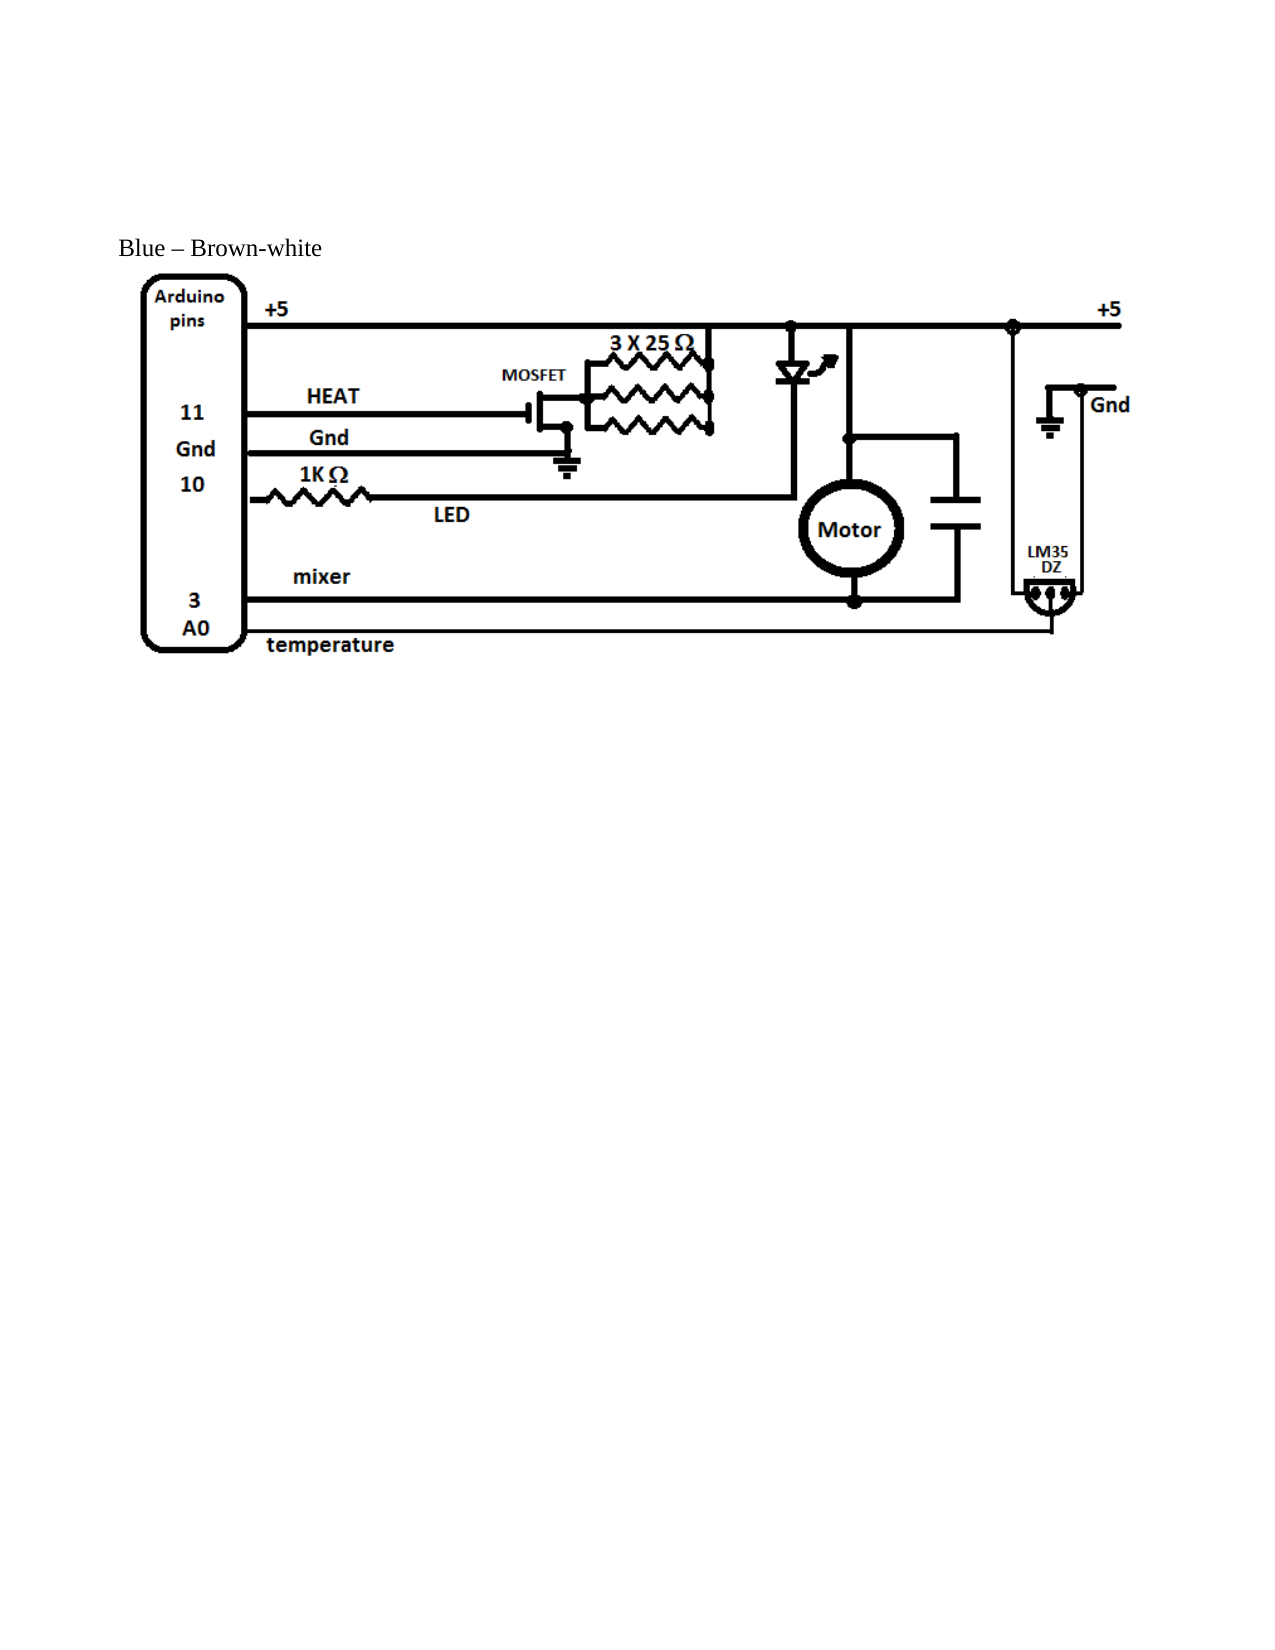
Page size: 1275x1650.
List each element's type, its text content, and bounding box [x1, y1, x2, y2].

picture [118, 261, 1157, 724]
text Blue – Brown-white [118, 233, 1157, 261]
